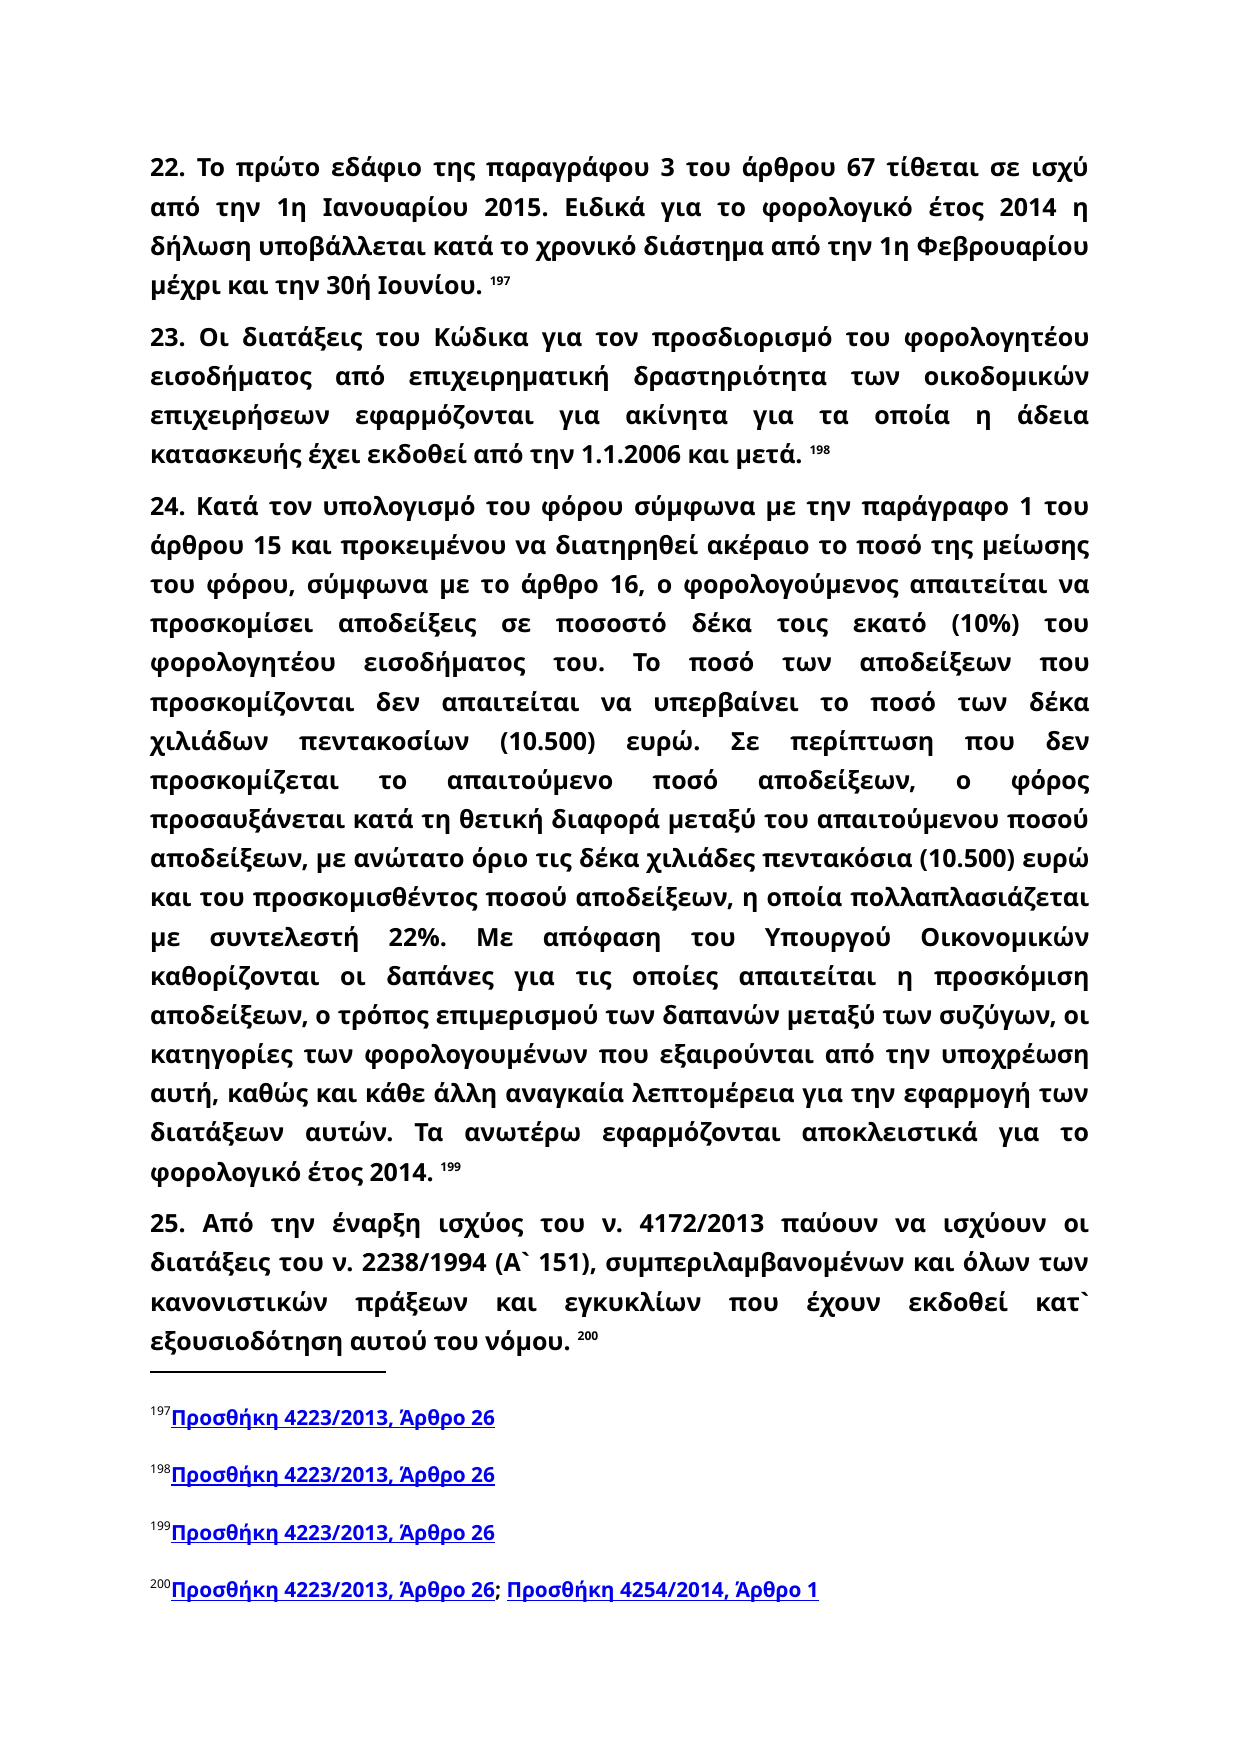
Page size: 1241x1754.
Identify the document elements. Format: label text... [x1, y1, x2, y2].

text 23. Οι διατάξεις του Κώδικα για τον προσδιορισμό του φορολογητέου εισοδήματος από επιχειρηματική δραστηριότητα των οικοδομικών επιχειρήσεων εφαρμόζονται για ακίνητα για τα οποία η άδεια κατασκευής έχει εκδοθεί από την 1.1.2006 και μετά. [150, 319, 1090, 471]
text 25. Από την έναρξη ισχύος του ν. 4172/2013 παύουν να ισχύουν οι διατάξεις του ν. 2238/1994 (Α` 151), συμπεριλαμβανομένων και όλων των κανονιστικών πράξεων και εγκυκλίων που έχουν εκδοθεί κατ` εξουσιοδότηση αυτού του νόμου. [150, 1206, 1090, 1357]
text Προσθήκη 4223/2013, Άρθρο 26 [150, 1460, 1090, 1489]
text 22. Το πρώτο εδάφιο της παραγράφου 3 του άρθρου 67 τίθεται σε ισχύ από την 1η Ιανουαρίου 2015. Ειδικά για το φορολογικό έτος 2014 η δήλωση υποβάλλεται κατά το χρονικό διάστημα από την 1η Φεβρουαρίου μέχρι και την 30ή Ιουνίου. [150, 150, 1090, 302]
text Προσθήκη 4223/2013, Άρθρο 26; Προσθήκη 4254/2014, Άρθρο 1 [150, 1576, 1090, 1604]
text Προσθήκη 4223/2013, Άρθρο 26 [150, 1403, 1090, 1431]
text 24. Κατά τον υπολογισμό του φόρου σύμφωνα με την παράγραφο 1 του άρθρου 15 και προκειμένου να διατηρηθεί ακέραιο το ποσό της μείωσης του φόρου, σύμφωνα με το άρθρο 16, ο φορολογούμενος απαιτείται να προσκομίσει αποδείξεις σε ποσοστό δέκα τοις εκατό (10%) του φορολογητέου εισοδήματος του. Το ποσό των αποδείξεων που προσκομίζονται δεν απαιτείται να υπερβαίνει το ποσό των δέκα χιλιάδων πεντακοσίων (10.500) ευρώ. Σε περίπτωση που δεν προσκομίζεται το απαιτούμενο ποσό αποδείξεων, ο φόρος προσαυξάνεται κατά τη θετική διαφορά μεταξύ του απαιτούμενου ποσού αποδείξεων, με ανώτατο όριο τις δέκα χιλιάδες πεντακόσια (10.500) ευρώ και του προσκομισθέντος ποσού αποδείξεων, η οποία πολλαπλασιάζεται με συντελεστή 22%. Με απόφαση του Υπουργού Οικονομικών καθορίζονται οι δαπάνες για τις οποίες απαιτείται η προσκόμιση αποδείξεων, ο τρόπος επιμερισμού των δαπανών μεταξύ των συζύγων, οι κατηγορίες των φορολογουμένων που εξαιρούνται από την υποχρέωση αυτή, καθώς και κάθε άλλη αναγκαία λεπτομέρεια για την εφαρμογή των διατάξεων αυτών. Τα ανωτέρω εφαρμόζονται αποκλειστικά για το φορολογικό έτος 2014. [150, 488, 1090, 1188]
text Προσθήκη 4223/2013, Άρθρο 26 [150, 1518, 1090, 1546]
